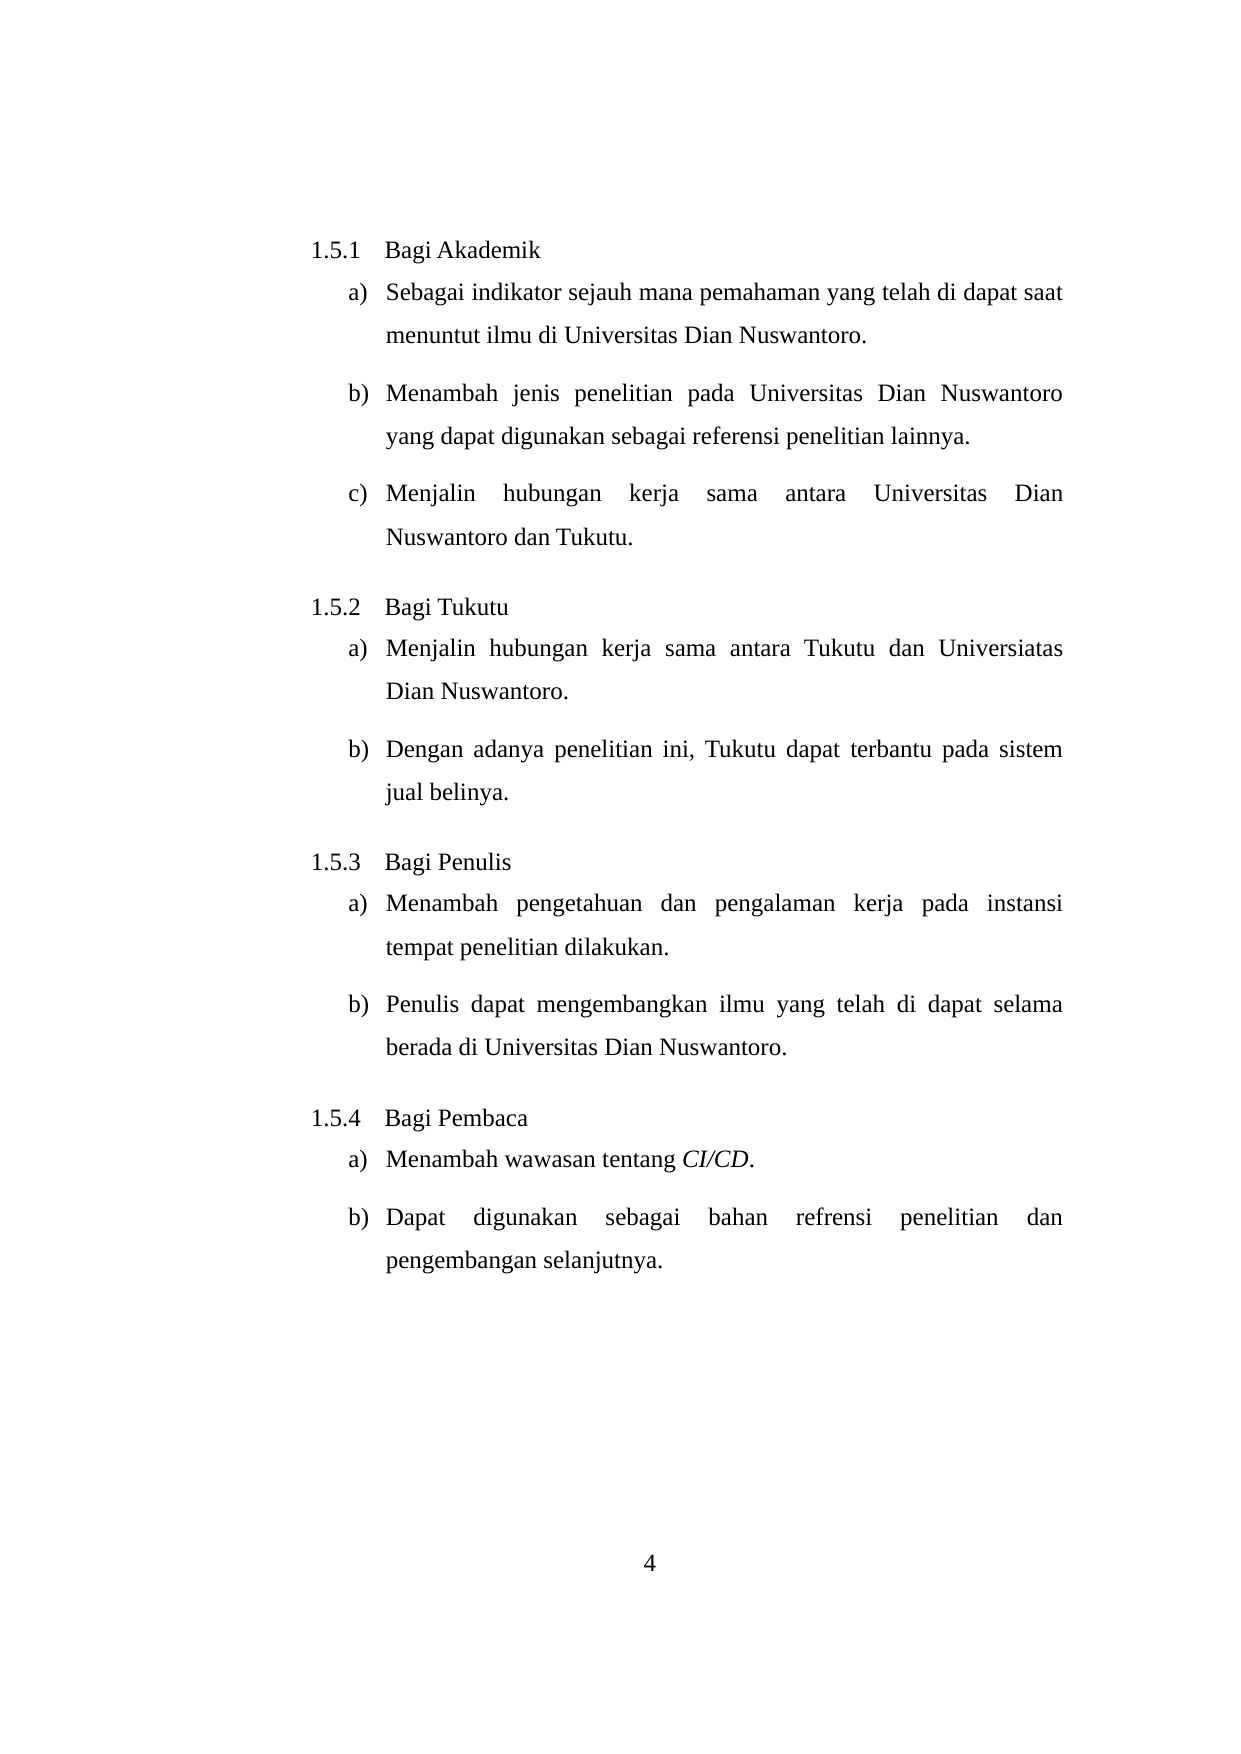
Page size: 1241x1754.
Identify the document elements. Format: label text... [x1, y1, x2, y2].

list Menjalin hubungan kerja sama antara Universitas Dian Nuswantoro dan Tukutu. [348, 478, 1063, 550]
subtitle Bagi Tukutu [311, 592, 1063, 621]
list Penulis dapat mengembangkan ilmu yang telah di dapat selama berada di Universitas Dian Nuswantoro. [348, 989, 1063, 1061]
list Menambah pengetahuan dan pengalaman kerja pada instansi tempat penelitian dilakukan. [348, 888, 1063, 960]
list Dapat digunakan sebagai bahan refrensi penelitian dan pengembangan selanjutnya. [348, 1202, 1063, 1273]
list Sebagai indikator sejauh mana pemahaman yang telah di dapat saat menuntut ilmu di Universitas Dian Nuswantoro. [348, 277, 1063, 349]
subtitle Bagi Akademik [311, 236, 1063, 264]
list Menambah wawasan tentang CI/CD. [348, 1144, 1063, 1173]
list Menambah jenis penelitian pada Universitas Dian Nuswantoro yang dapat digunakan sebagai referensi penelitian lainnya. [348, 378, 1063, 449]
list Menjalin hubungan kerja sama antara Tukutu dan Universiatas Dian Nuswantoro. [348, 633, 1063, 705]
subtitle Bagi Penulis [311, 847, 1063, 876]
list Dengan adanya penelitian ini, Tukutu dapat terbantu pada sistem jual belinya. [348, 734, 1063, 806]
subtitle Bagi Pembaca [311, 1103, 1063, 1131]
